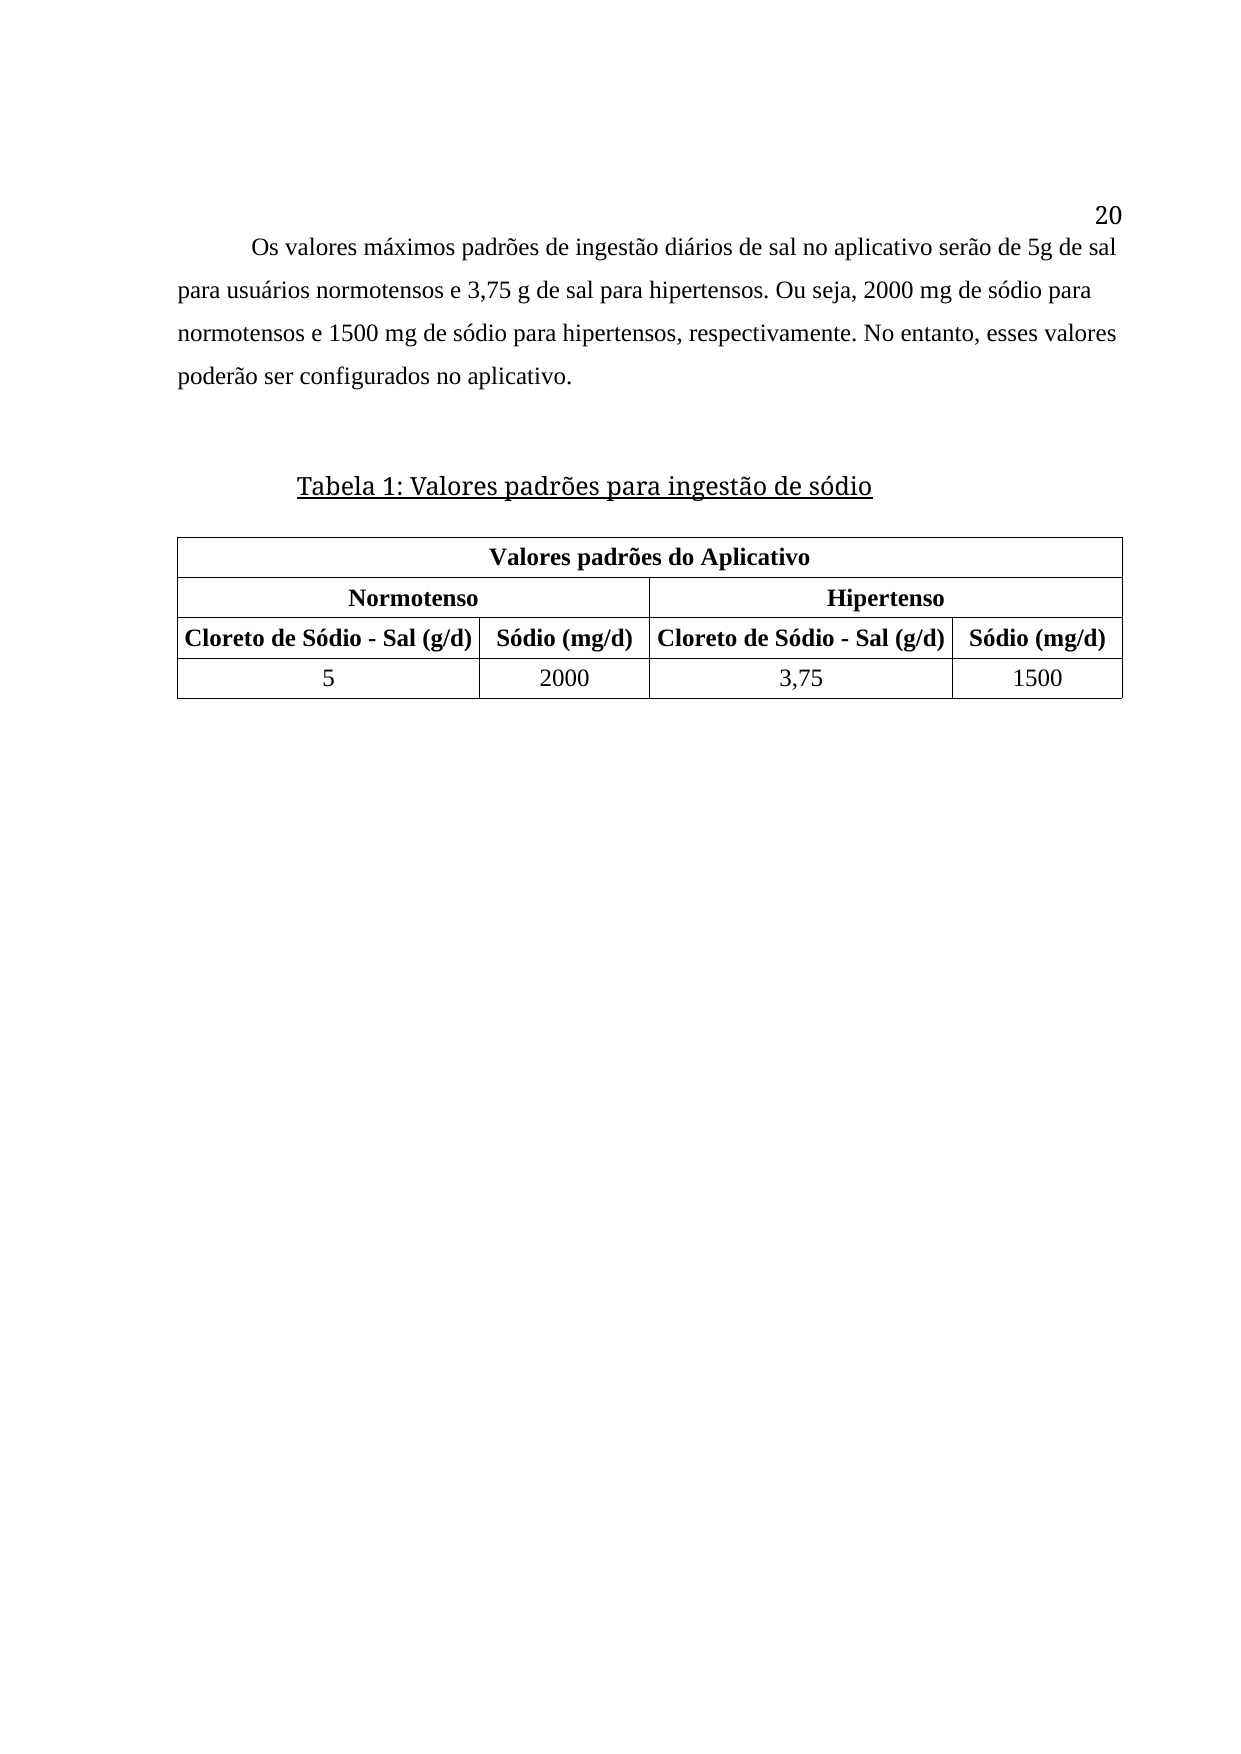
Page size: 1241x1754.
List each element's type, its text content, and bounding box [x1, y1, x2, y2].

table_cell Cloreto de Sódio - Sal (g/d) [650, 618, 952, 658]
table_cell Normotenso [178, 578, 649, 617]
table_cell Sódio (mg/d) [953, 618, 1122, 658]
subtitle Tabela 1: Valores padrões para ingestão de sódio [222, 468, 1122, 503]
table_cell 3,75 [650, 659, 952, 698]
table_cell 5 [178, 659, 479, 698]
table_cell Hipertenso [650, 578, 1122, 617]
table_cell Cloreto de Sódio - Sal (g/d) [178, 618, 479, 658]
table_cell 1500 [953, 659, 1122, 698]
text Os valores máximos padrões de ingestão diários de sal no aplicativo serão de 5g de sal para usuários normotensos e 3,75 g de sal para hipertensos. Ou seja, 2000 mg de sódio para normotensos e 1500 mg de sódio para hipertensos, respectivamente. No entanto, esses valores poderão ser configurados no aplicativo. [177, 232, 1122, 390]
table_cell 2000 [480, 659, 649, 698]
table_cell Sódio (mg/d) [480, 618, 649, 658]
table_header Valores padrões do Aplicativo [178, 538, 1122, 577]
